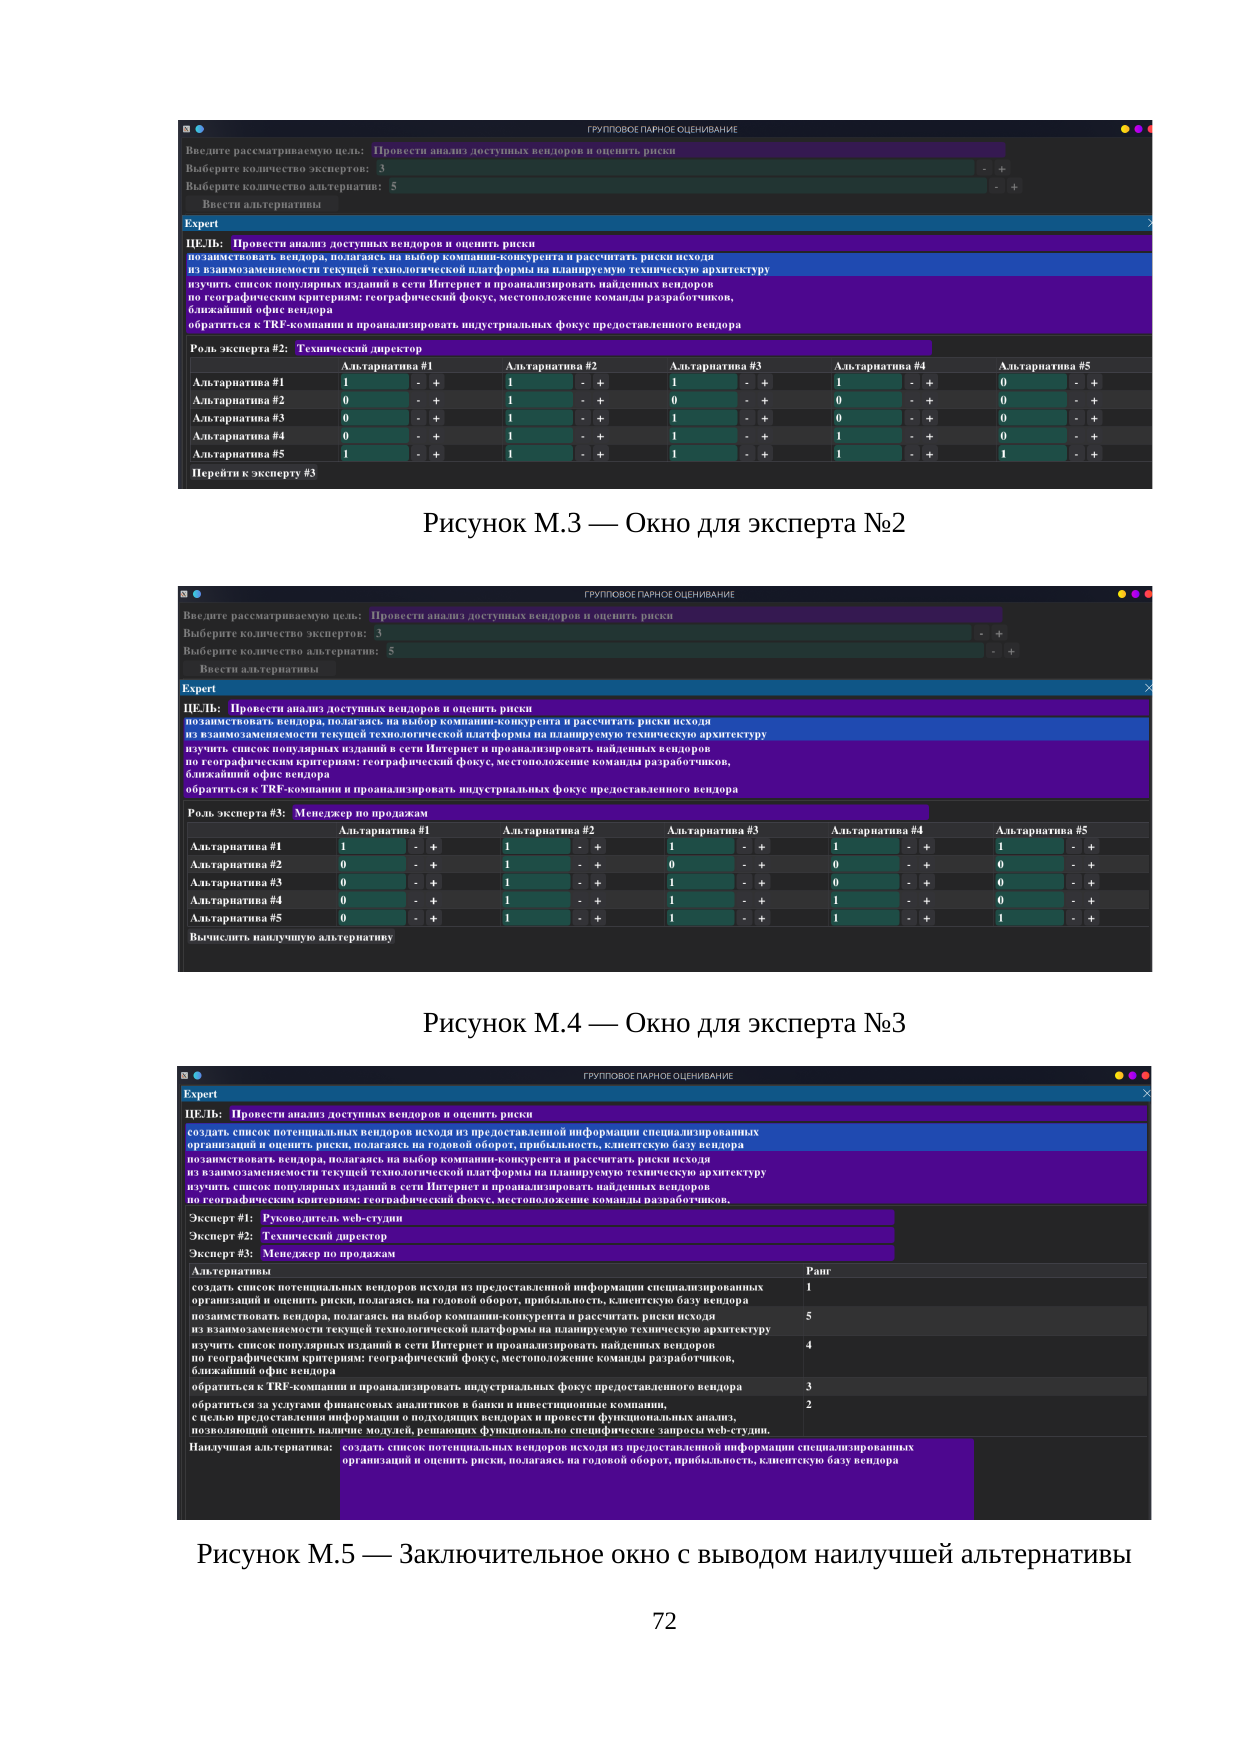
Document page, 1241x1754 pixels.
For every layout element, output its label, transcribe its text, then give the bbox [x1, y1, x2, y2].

text [177, 555, 1152, 586]
picture [178, 120, 1153, 489]
picture [177, 1066, 1152, 1520]
text [177, 1055, 1152, 1066]
text Рисунок М.4 — Окно для эксперта №3 [177, 972, 1152, 1038]
text Рисунок М.3 — Окно для эксперта №2 [177, 489, 1152, 538]
picture [177, 586, 1153, 972]
text Рисунок М.5 — Заключительное окно с выводом наилучшей альтернативы [177, 1520, 1152, 1569]
